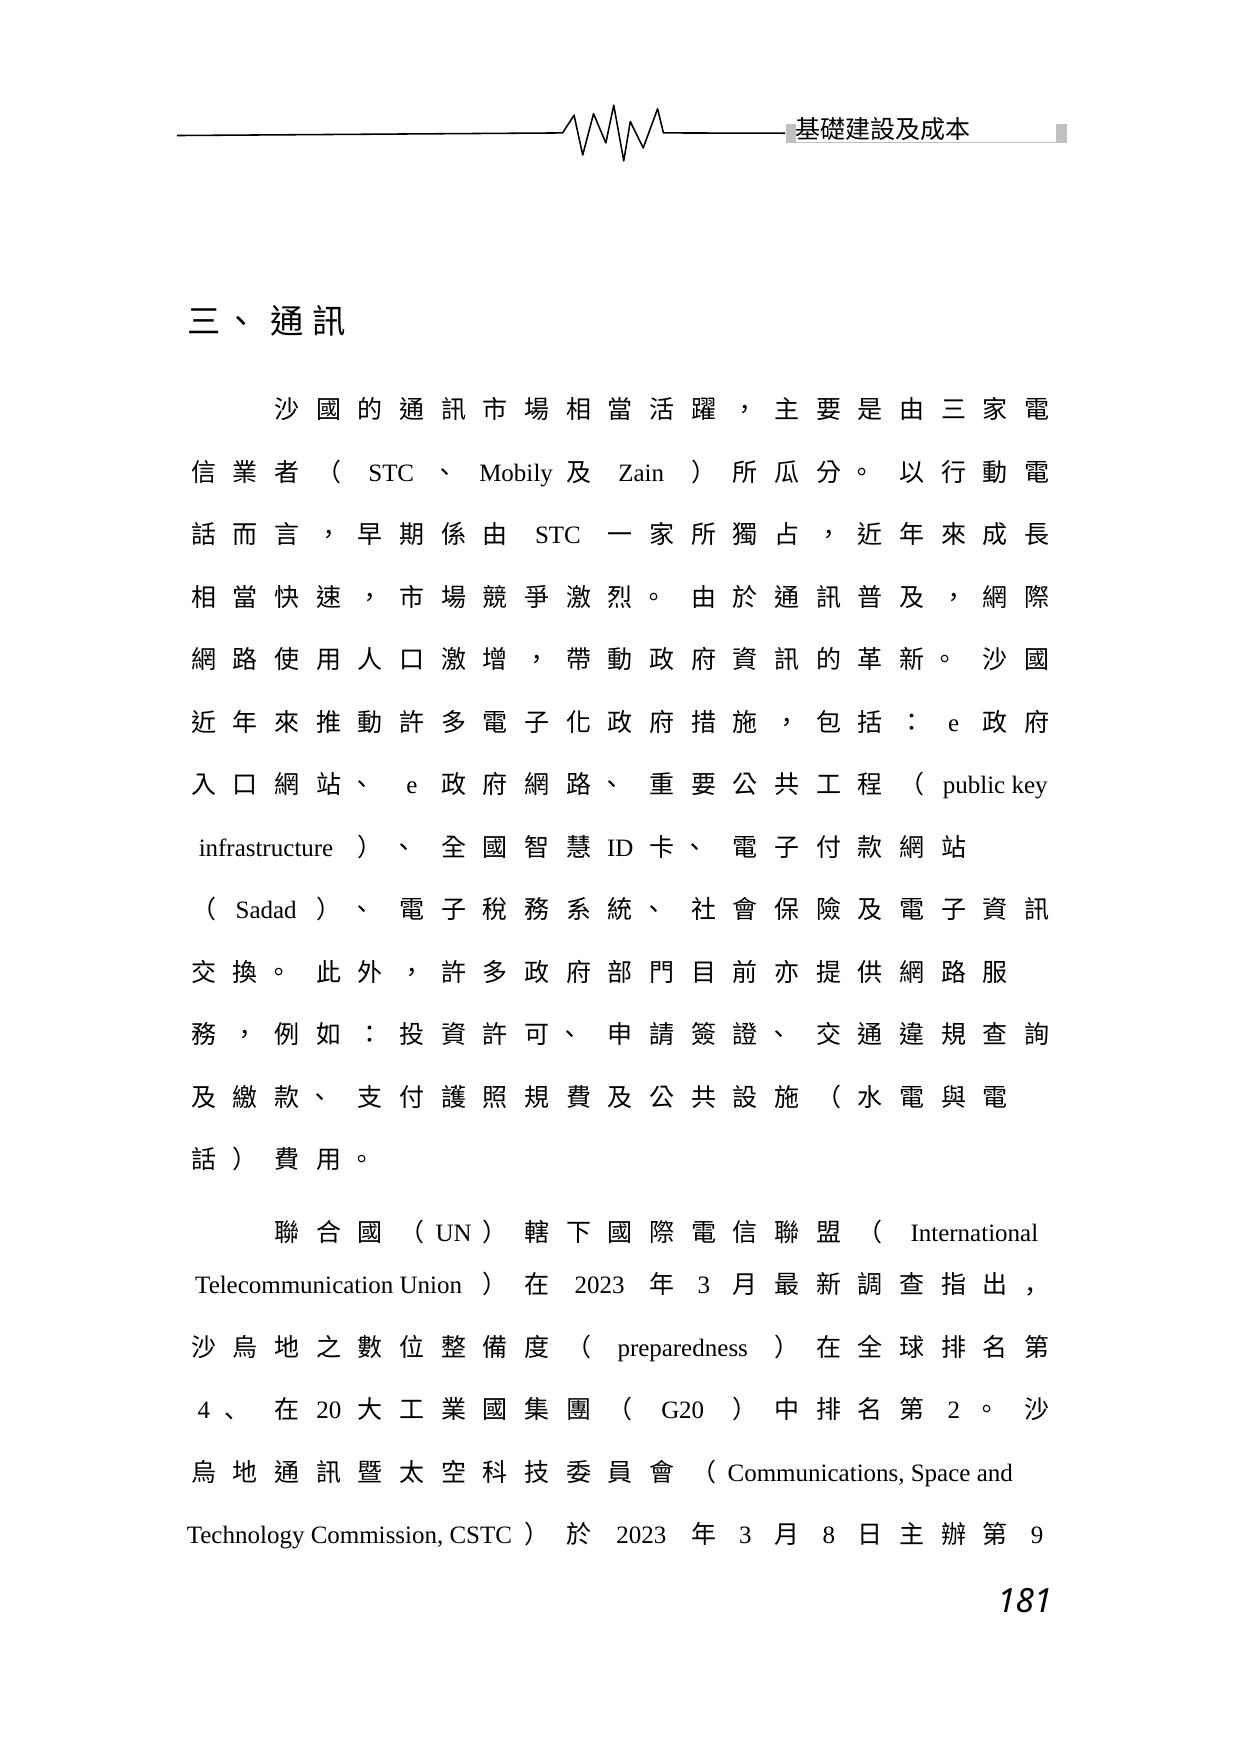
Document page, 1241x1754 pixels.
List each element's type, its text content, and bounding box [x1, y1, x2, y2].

text 聯合國（UN）轄下國際電信聯盟（International Telecommunication Union）在2023年3月最新調查指出，沙烏地之數位整備度（preparedness）在全球排名第4、在20大工業國集團（G20）中排名第2。沙烏地通訊暨太空科技委員會（Communications, Space and Technology Commission, CSTC）於2023年3月8日主辦第9 [183, 1179, 1058, 1554]
text 三、通訊 [183, 277, 1058, 339]
text 沙國的通訊市場相當活躍，主要是由三家電信業者（STC、Mobily及Zain）所瓜分。以行動電話而言，早期係由STC一家所獨占，近年來成長相當快速，市場競爭激烈。由於通訊普及，網際網路使用人口激增，帶動政府資訊的革新。沙國近年來推動許多電子化政府措施，包括：e政府入口網站、e政府網路、重要公共工程（public key infrastructure）、全國智慧ID卡、電子付款網站（Sadad）、電子稅務系統、社會保險及電子資訊交換。此外，許多政府部門目前亦提供網路服務，例如：投資許可、申請簽證、交通違規查詢及繳款、支付護照規費及公共設施（水電與電話）費用。 [183, 366, 1058, 1179]
